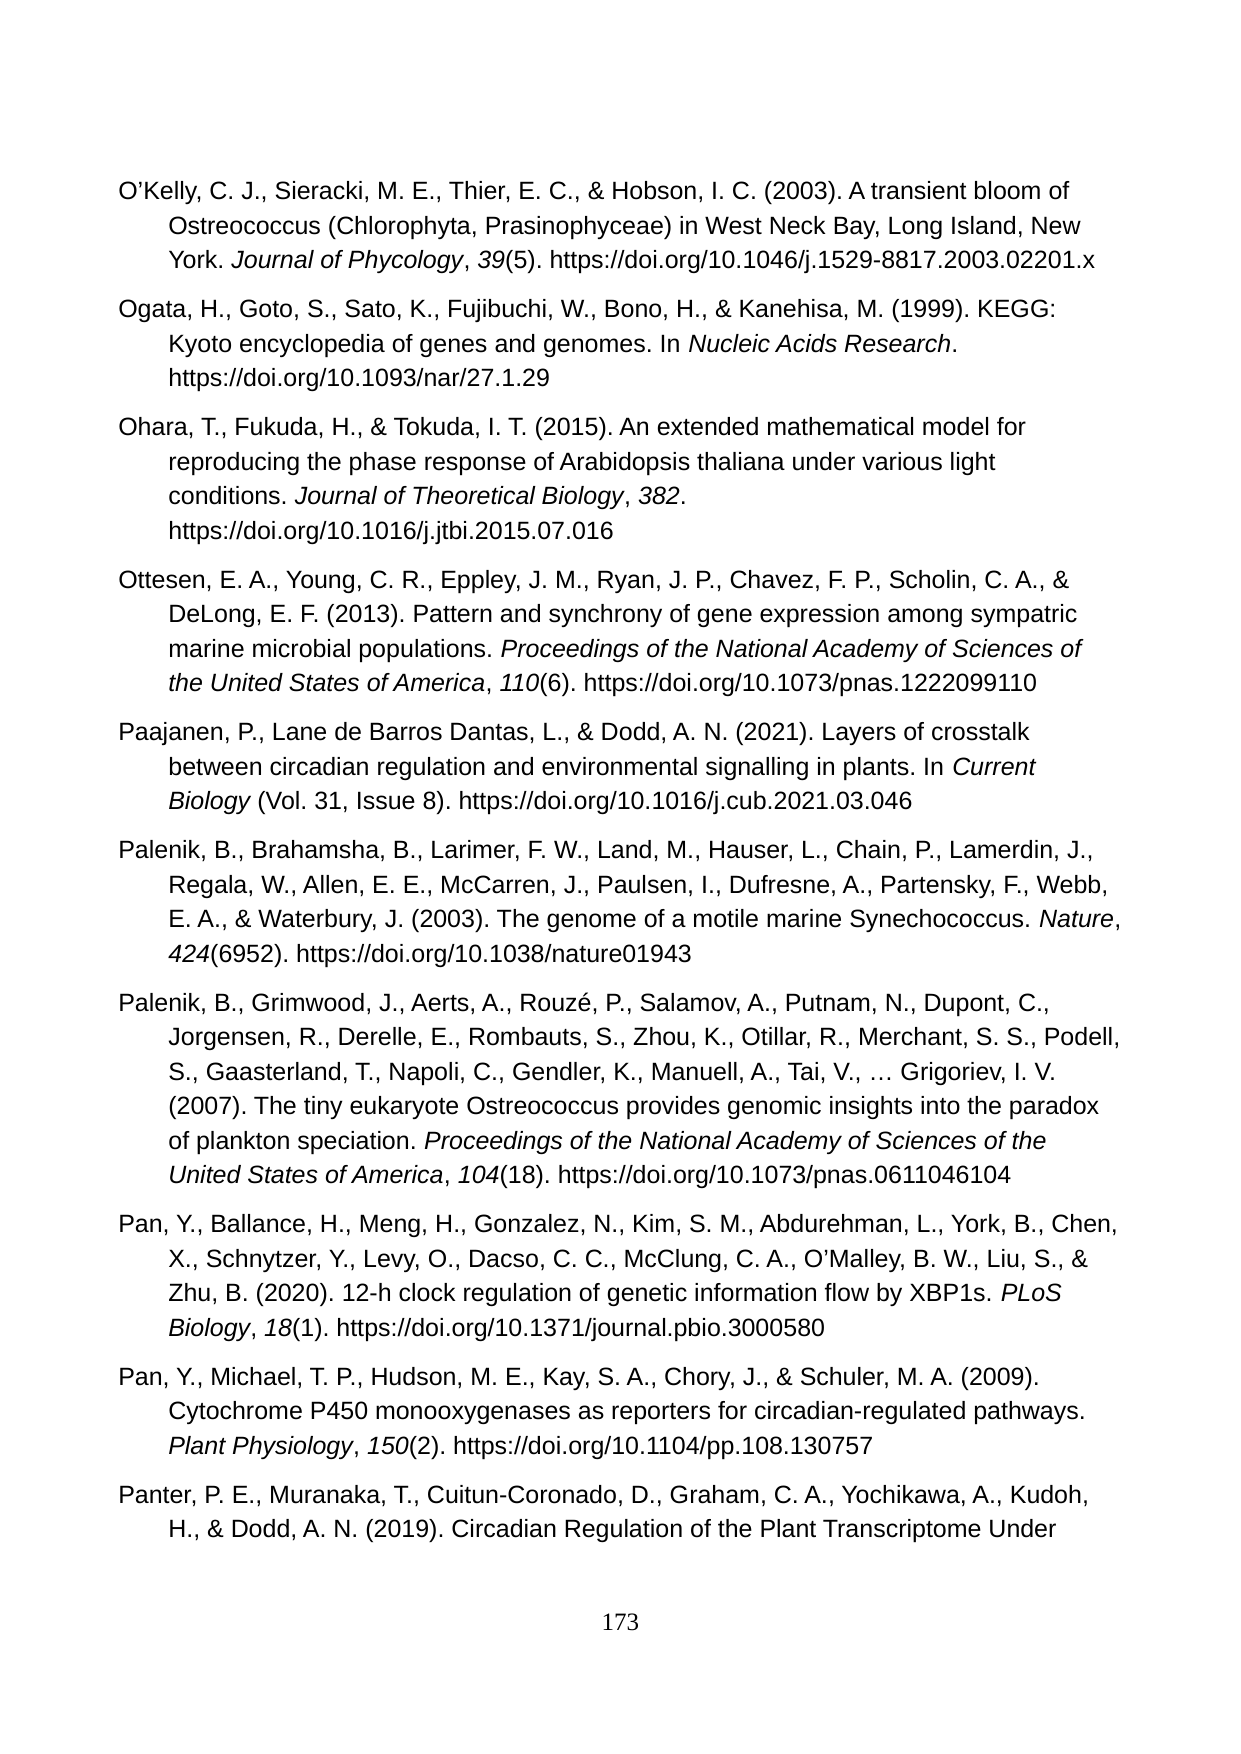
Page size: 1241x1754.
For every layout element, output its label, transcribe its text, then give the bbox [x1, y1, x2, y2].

text Pan, Y., Ballance, H., Meng, H., Gonzalez, N., Kim, S. M., Abdurehman, L., York, B., Chen, X., Schnytzer, Y., Levy, O., Dacso, C. C., McClung, C. A., O’Malley, B. W., Liu, S., & Zhu, B. (2020). 12-h clock regulation of genetic information flow by XBP1s. PLoS Biology, 18(1). https://doi.org/10.1371/journal.pbio.3000580 [118, 1209, 1122, 1342]
text Ottesen, E. A., Young, C. R., Eppley, J. M., Ryan, J. P., Chavez, F. P., Scholin, C. A., & DeLong, E. F. (2013). Pattern and synchrony of gene expression among sympatric marine microbial populations. Proceedings of the National Academy of Sciences of the United States of America, 110(6). https://doi.org/10.1073/pnas.1222099110 [118, 565, 1122, 697]
text Palenik, B., Brahamsha, B., Larimer, F. W., Land, M., Hauser, L., Chain, P., Lamerdin, J., Regala, W., Allen, E. E., McCarren, J., Paulsen, I., Dufresne, A., Partensky, F., Webb, E. A., & Waterbury, J. (2003). The genome of a motile marine Synechococcus. Nature, 424(6952). https://doi.org/10.1038/nature01943 [118, 835, 1122, 968]
text Palenik, B., Grimwood, J., Aerts, A., Rouzé, P., Salamov, A., Putnam, N., Dupont, C., Jorgensen, R., Derelle, E., Rombauts, S., Zhou, K., Otillar, R., Merchant, S. S., Podell, S., Gaasterland, T., Napoli, C., Gendler, K., Manuell, A., Tai, V., … Grigoriev, I. V. (2007). The tiny eukaryote Ostreococcus provides genomic insights into the paradox of plankton speciation. Proceedings of the National Academy of Sciences of the United States of America, 104(18). https://doi.org/10.1073/pnas.0611046104 [118, 988, 1122, 1189]
text Ohara, T., Fukuda, H., & Tokuda, I. T. (2015). An extended mathematical model for reproducing the phase response of Arabidopsis thaliana under various light conditions. Journal of Theoretical Biology, 382. https://doi.org/10.1016/j.jtbi.2015.07.016 [118, 412, 1122, 544]
text O’Kelly, C. J., Sieracki, M. E., Thier, E. C., & Hobson, I. C. (2003). A transient bloom of Ostreococcus (Chlorophyta, Prasinophyceae) in West Neck Bay, Long Island, New York. Journal of Phycology, 39(5). https://doi.org/10.1046/j.1529-8817.2003.02201.x [118, 176, 1122, 274]
text Panter, P. E., Muranaka, T., Cuitun-Coronado, D., Graham, C. A., Yochikawa, A., Kudoh, H., & Dodd, A. N. (2019). Circadian Regulation of the Plant Transcriptome Under [118, 1480, 1122, 1543]
text Paajanen, P., Lane de Barros Dantas, L., & Dodd, A. N. (2021). Layers of crosstalk between circadian regulation and environmental signalling in plants. In Current Biology (Vol. 31, Issue 8). https://doi.org/10.1016/j.cub.2021.03.046 [118, 717, 1122, 815]
text Ogata, H., Goto, S., Sato, K., Fujibuchi, W., Bono, H., & Kanehisa, M. (1999). KEGG: Kyoto encyclopedia of genes and genomes. In Nucleic Acids Research. https://doi.org/10.1093/nar/27.1.29 [118, 294, 1122, 392]
text Pan, Y., Michael, T. P., Hudson, M. E., Kay, S. A., Chory, J., & Schuler, M. A. (2009). Cytochrome P450 monooxygenases as reporters for circadian-regulated pathways. Plant Physiology, 150(2). https://doi.org/10.1104/pp.108.130757 [118, 1362, 1122, 1459]
